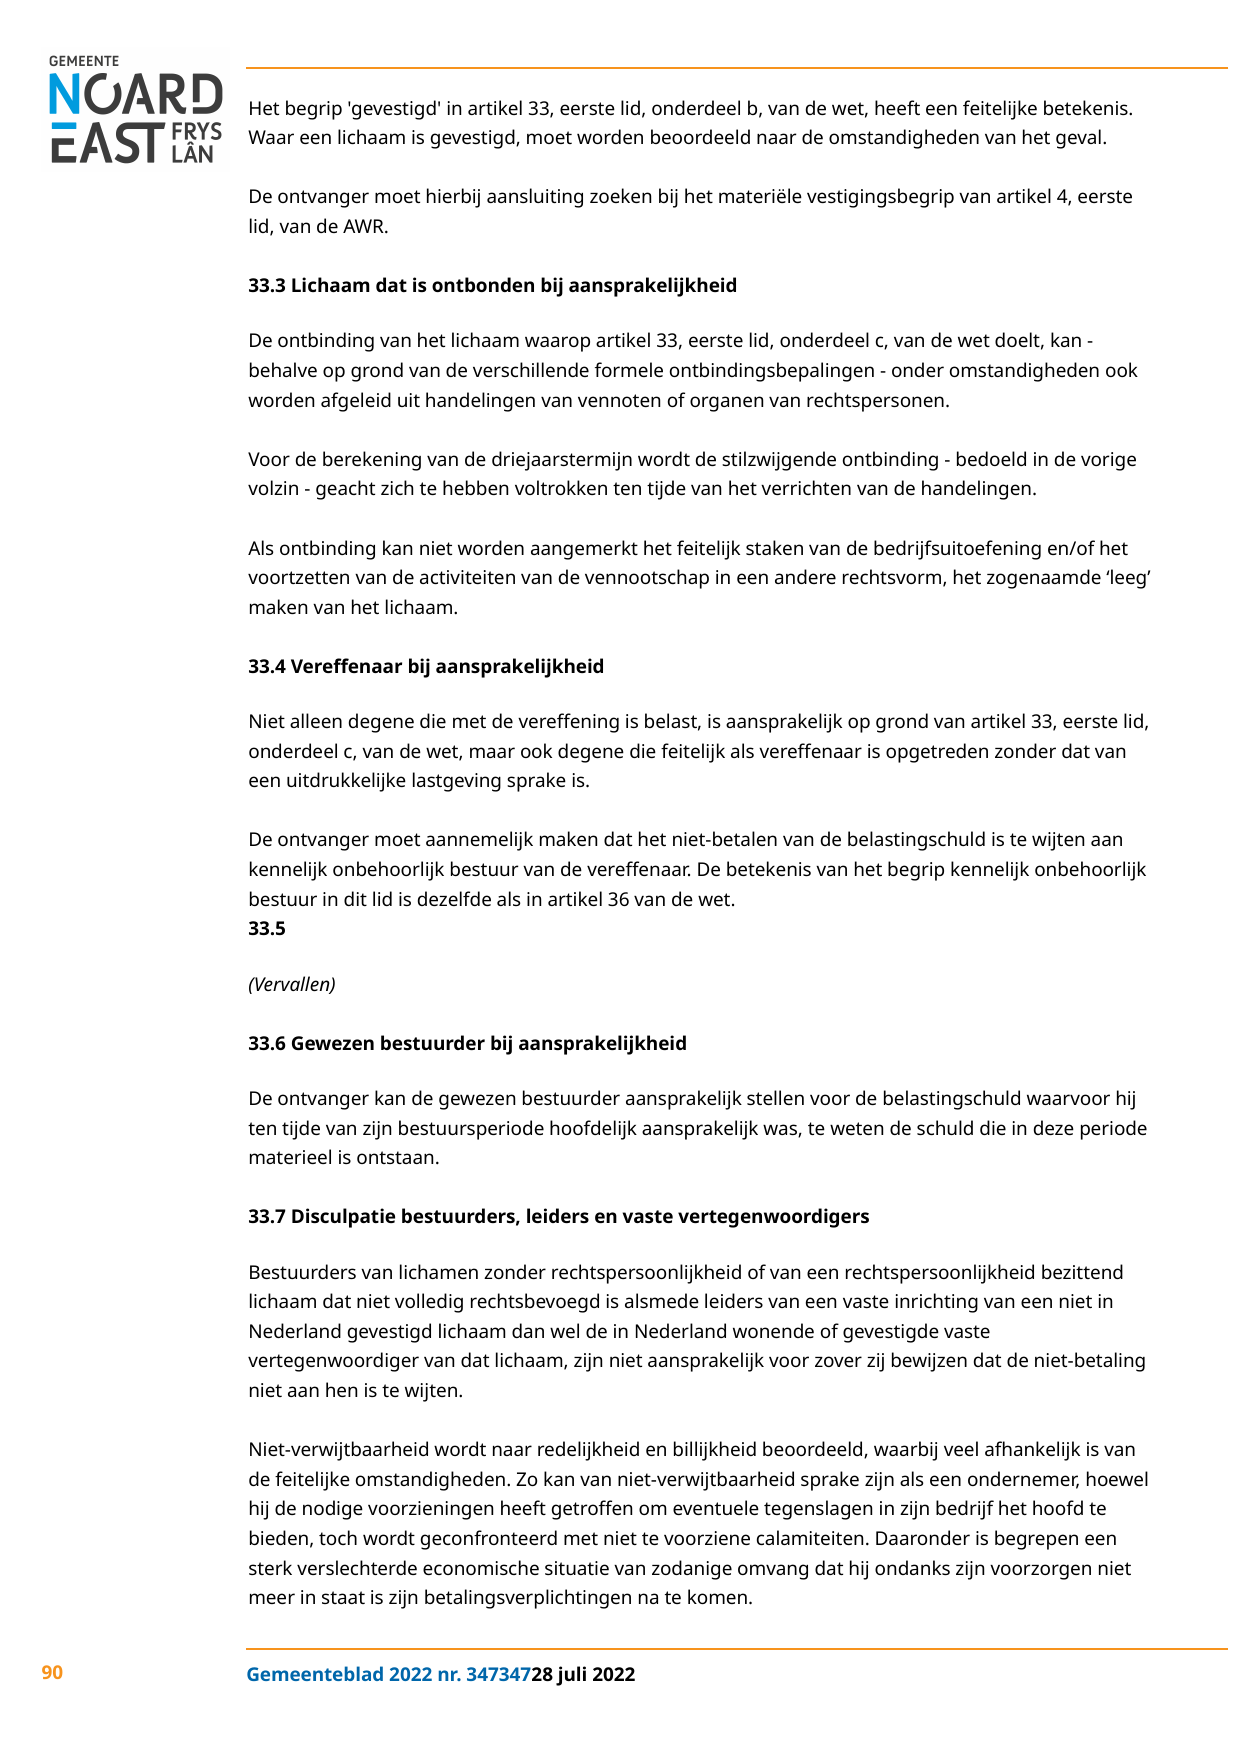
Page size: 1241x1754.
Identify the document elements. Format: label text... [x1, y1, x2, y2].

text (Vervallen) [248, 971, 1152, 996]
text 33.4 Vereffenaar bij aansprakelijkheid [248, 653, 1152, 679]
text 33.6 Gewezen bestuurder bij aansprakelijkheid [248, 1030, 1152, 1056]
text Voor de berekening van de driejaarstermijn wordt de stilzwijgende ontbinding - bedoeld in de vorige volzin - geacht zich te hebben voltrokken ten tijde van het verrichten van de handelingen. [248, 446, 1152, 501]
text Bestuurders van lichamen zonder rechtspersoonlijkheid of van een rechtspersoonlijkheid bezittend lichaam dat niet volledig rechtsbevoegd is alsmede leiders van een vaste inrichting van een niet in Nederland gevestigd lichaam dan wel de in Nederland wonende of gevestigde vaste vertegenwoordiger van dat lichaam, zijn niet aansprakelijk voor zover zij bewijzen dat de niet-betaling niet aan hen is te wijten. [248, 1259, 1152, 1403]
picture [41, 47, 231, 172]
text Als ontbinding kan niet worden aangemerkt het feitelijk staken van de bedrijfsuitoefening en/of het voortzetten van de activiteiten van de vennootschap in een andere rechtsvorm, het zogenaamde ‘leeg’ maken van het lichaam. [248, 535, 1152, 619]
text Het begrip 'gevestigd' in artikel 33, eerste lid, onderdeel b, van de wet, heeft een feitelijke betekenis. Waar een lichaam is gevestigd, moet worden beoordeeld naar de omstandigheden van het geval. [248, 95, 1152, 150]
text 33.3 Lichaam dat is ontbonden bij aansprakelijkheid [248, 272, 1152, 298]
text Niet alleen degene die met de vereffening is belast, is aansprakelijk op grond van artikel 33, eerste lid, onderdeel c, van de wet, maar ook degene die feitelijk als vereffenaar is opgetreden zonder dat van een uitdrukkelijke lastgeving sprake is. [248, 708, 1152, 793]
text 33.5 [248, 915, 1152, 941]
text De ontvanger moet aannemelijk maken dat het niet-betalen van de belastingschuld is te wijten aan kennelijk onbehoorlijk bestuur van de vereffenaar. De betekenis van het begrip kennelijk onbehoorlijk bestuur in dit lid is dezelfde als in artikel 36 van de wet. [248, 827, 1152, 912]
text De ontbinding van het lichaam waarop artikel 33, eerste lid, onderdeel c, van de wet doelt, kan - behalve op grond van de verschillende formele ontbindingsbepalingen - onder omstandigheden ook worden afgeleid uit handelingen van vennoten of organen van rechtspersonen. [248, 328, 1152, 412]
text De ontvanger kan de gewezen bestuurder aansprakelijk stellen voor de belastingschuld waarvoor hij ten tijde van zijn bestuursperiode hoofdelijk aansprakelijk was, te weten de schuld die in deze periode materieel is ontstaan. [248, 1085, 1152, 1170]
text 33.7 Disculpatie bestuurders, leiders en vaste vertegenwoordigers [248, 1203, 1152, 1229]
text De ontvanger moet hierbij aansluiting zoeken bij het materiële vestigingsbegrip van artikel 4, eerste lid, van de AWR. [248, 183, 1152, 239]
text Niet-verwijtbaarheid wordt naar redelijkheid en billijkheid beoordeeld, waarbij veel afhankelijk is van de feitelijke omstandigheden. Zo kan van niet-verwijtbaarheid sprake zijn als een ondernemer, hoewel hij de nodige voorzieningen heeft getroffen om eventuele tegenslagen in zijn bedrijf het hoofd te bieden, toch wordt geconfronteerd met niet te voorziene calamiteiten. Daaronder is begrepen een sterk verslechterde economische situatie van zodanige omvang dat hij ondanks zijn voorzorgen niet meer in staat is zijn betalingsverplichtingen na te komen. [248, 1436, 1152, 1610]
